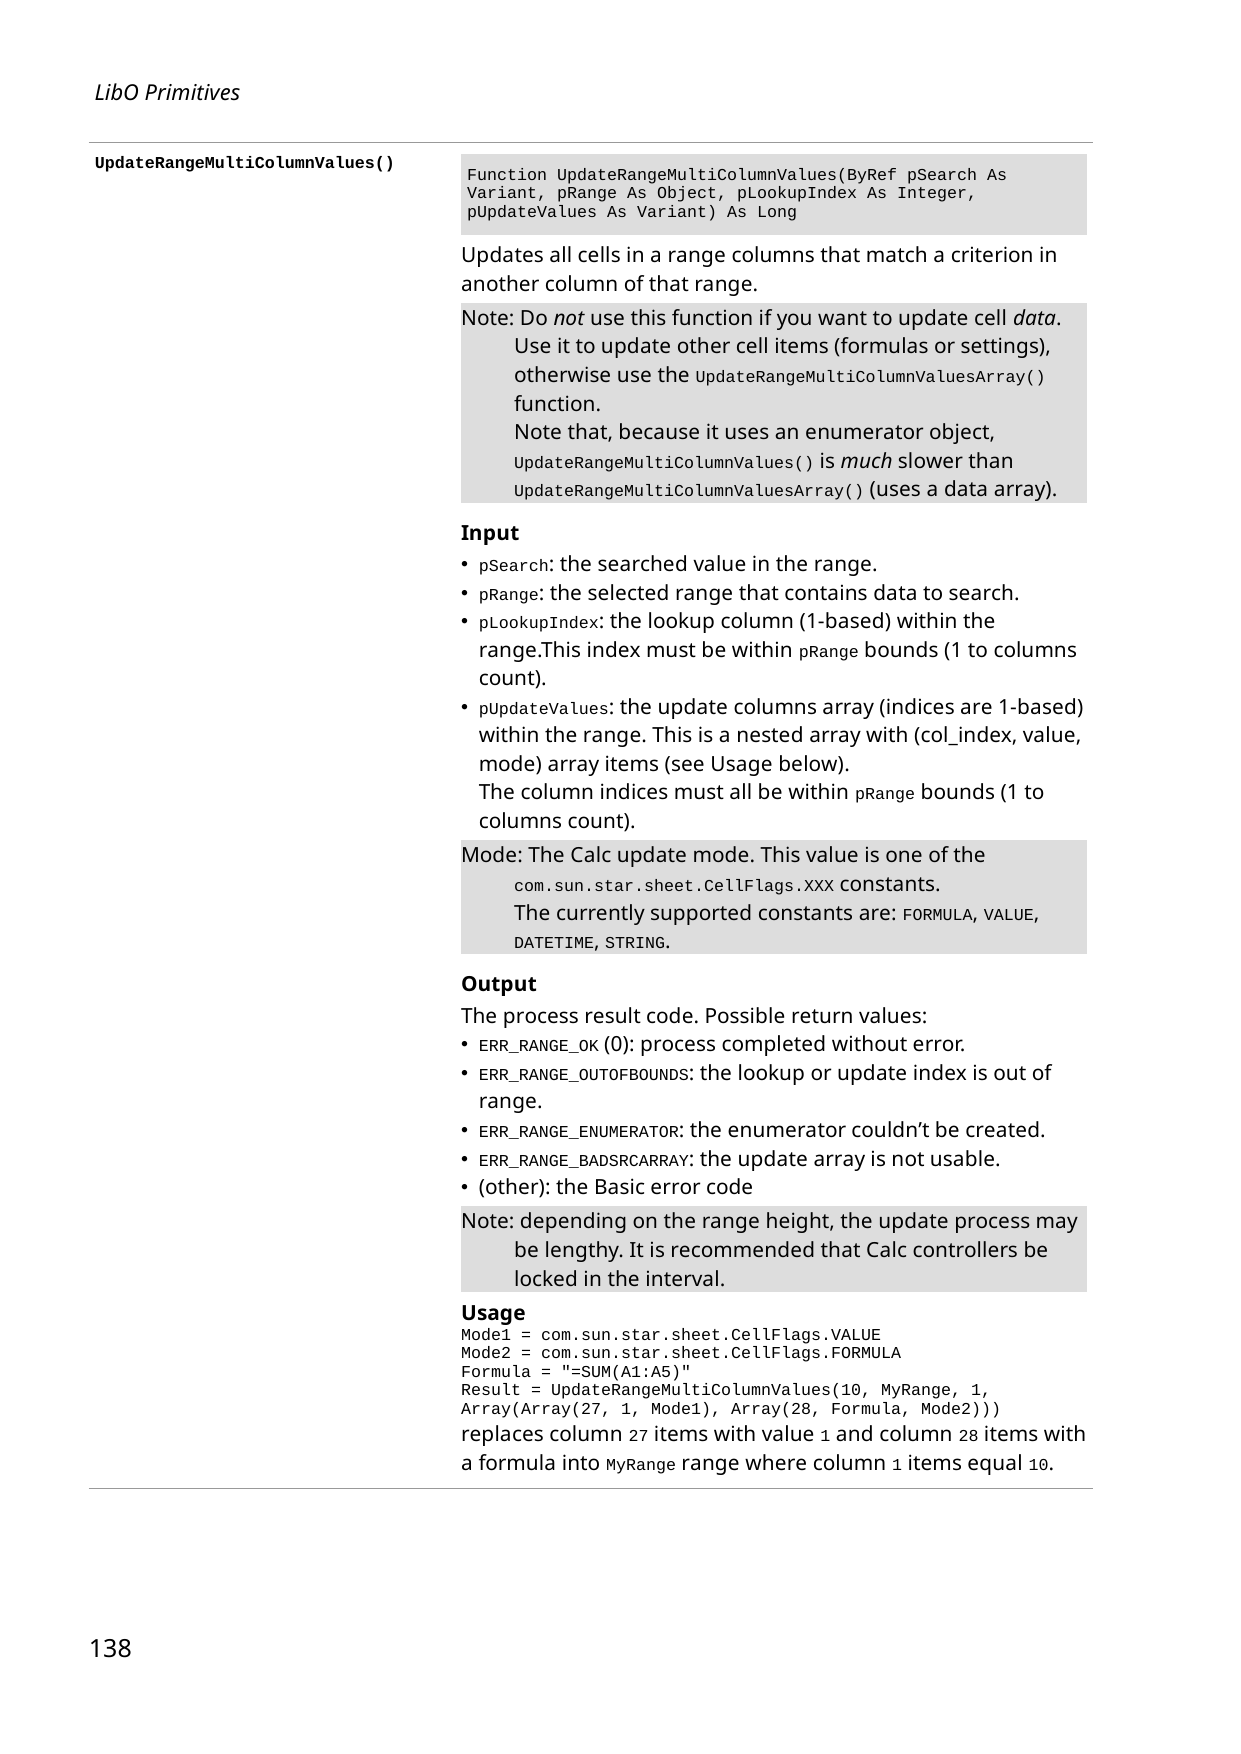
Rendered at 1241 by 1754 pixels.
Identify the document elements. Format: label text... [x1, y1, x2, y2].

table_cell UpdateRangeMultiColumnValues() [89, 143, 455, 1488]
table_cell Function UpdateRangeMultiColumnValues(ByRef pSearch As Variant, pRange As Object, pLookupIndex As Integer, pUpdateValues As Variant) As Long Updates all cells in a range columns that match a criterion in another column of that range. Note: Do not use this function if you want to update cell data. Use it to update other cell items (formulas or settings), otherwise use the UpdateRangeMultiColumnValuesArray() function. Note that, because it uses an enumerator object, UpdateRangeMultiColumnValues() is much slower than UpdateRangeMultiColumnValuesArray() (uses a data array). Input pSearch: the searched value in the range. pRange: the selected range that contains data to search. pLookupIndex: the lookup column (1-based) within the range.This index must be within pRange bounds (1 to columns count). pUpdateValues: the update columns array (indices are 1-based) within the range. This is a nested array with (col_index, value, mode) array items (see Usage below). The column indices must all be within pRange bounds (1 to columns count). Mode: The Calc update mode. This value is one of the com.sun.star.sheet.CellFlags.XXX constants. The currently supported constants are: FORMULA, VALUE, DATETIME, STRING. Output The process result code. Possible return values: ERR_RANGE_OK (0): process completed without error. ERR_RANGE_OUTOFBOUNDS: the lookup or update index is out of range. ERR_RANGE_ENUMERATOR: the enumerator couldn’t be created. ERR_RANGE_BADSRCARRAY: the update array is not usable. (other): the Basic error code Note: depending on the range height, the update process may be lengthy. It is recommended that Calc controllers be locked in the interval. Usage Mode1 = com.sun.star.sheet.CellFlags.VALUE Mode2 = com.sun.star.sheet.CellFlags.FORMULA Formula = "=SUM(A1:A5)" Result = UpdateRangeMultiColumnValues(10, MyRange, 1, Array(Array(27, 1, Mode1), Array(28, Formula, Mode2))) replaces column 27 items with value 1 and column 28 items with a formula into MyRange range where column 1 items equal 10. [455, 143, 1093, 1488]
